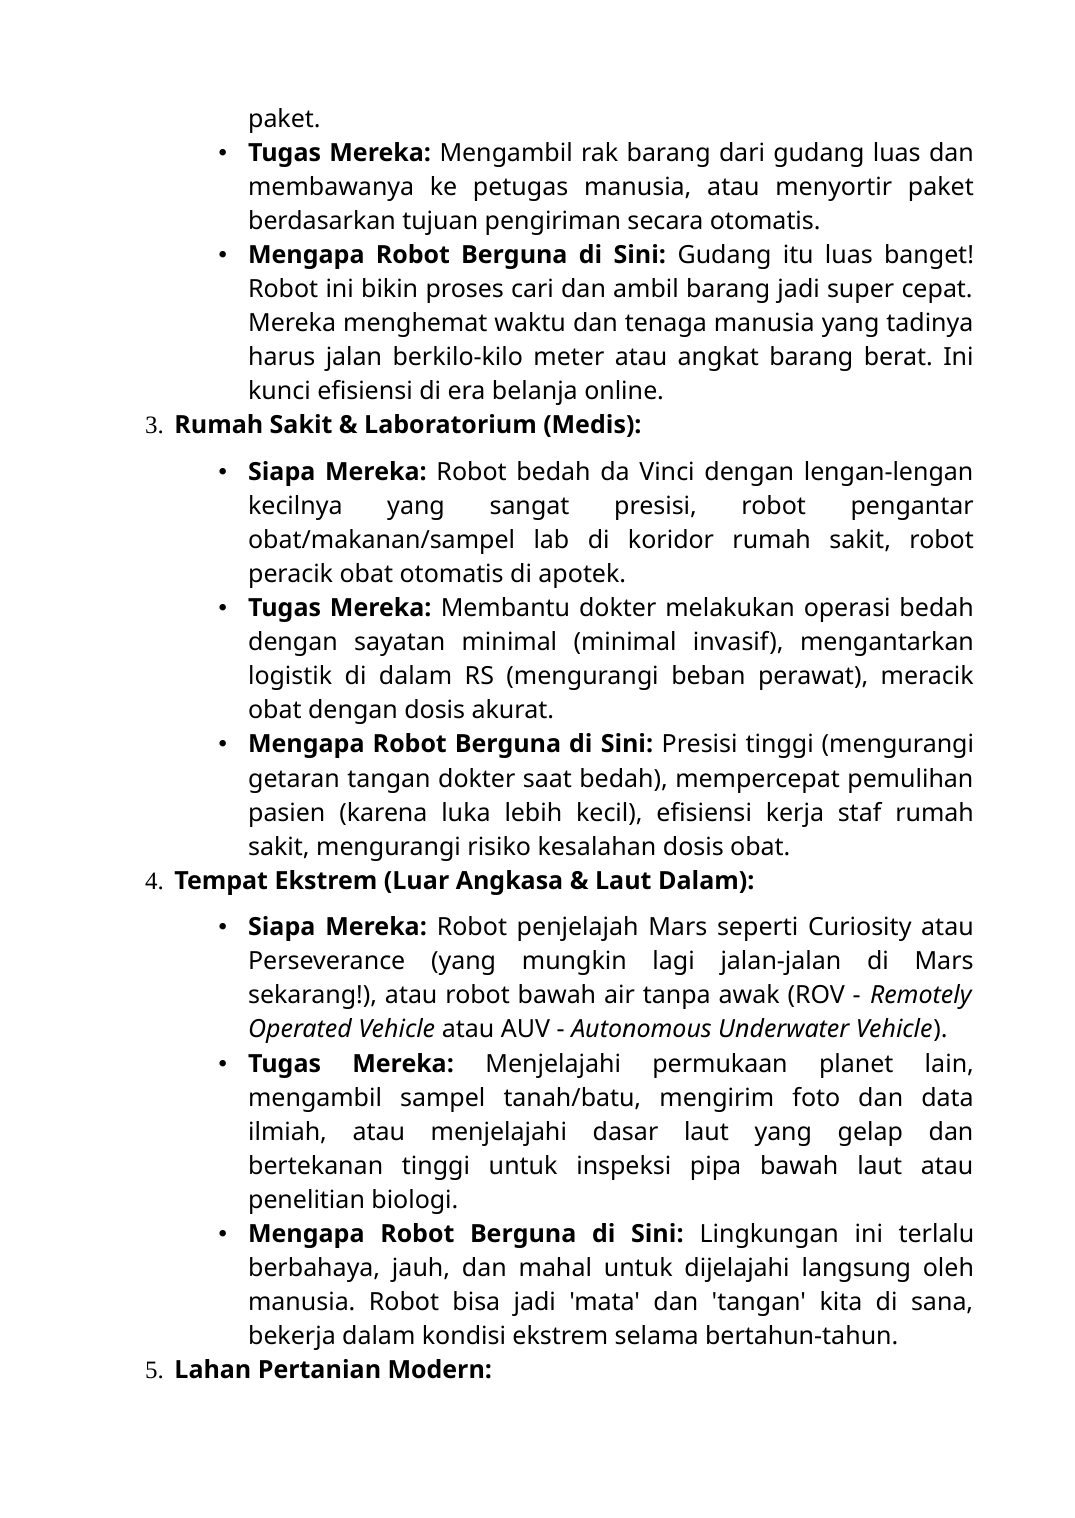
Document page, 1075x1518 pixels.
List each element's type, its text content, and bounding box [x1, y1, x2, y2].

list Tempat Ekstrem (Luar Angkasa & Laut Dalam): [145, 862, 974, 896]
list Tugas Mereka: Membantu dokter melakukan operasi bedah dengan sayatan minimal (minimal invasif), mengantarkan logistik di dalam RS (mengurangi beban perawat), meracik obat dengan dosis akurat. [218, 590, 974, 726]
list Siapa Mereka: Robot penjelajah Mars seperti Curiosity atau Perseverance (yang mungkin lagi jalan-jalan di Mars sekarang!), atau robot bawah air tanpa awak (ROV - Remotely Operated Vehicle atau AUV - Autonomous Underwater Vehicle). [218, 909, 974, 1045]
list Lahan Pertanian Modern: [145, 1352, 974, 1386]
list paket. [218, 101, 974, 134]
list Mengapa Robot Berguna di Sini: Lingkungan ini terlalu berbahaya, jauh, dan mahal untuk dijelajahi langsung oleh manusia. Robot bisa jadi 'mata' dan 'tangan' kita di sana, bekerja dalam kondisi ekstrem selama bertahun-tahun. [218, 1216, 974, 1352]
list Mengapa Robot Berguna di Sini: Gudang itu luas banget! Robot ini bikin proses cari dan ambil barang jadi super cepat. Mereka menghemat waktu dan tenaga manusia yang tadinya harus jalan berkilo-kilo meter atau angkat barang berat. Ini kunci efisiensi di era belanja online. [218, 237, 974, 407]
list Tugas Mereka: Menjelajahi permukaan planet lain, mengambil sampel tanah/batu, mengirim foto dan data ilmiah, atau menjelajahi dasar laut yang gelap dan bertekanan tinggi untuk inspeksi pipa bawah laut atau penelitian biologi. [218, 1045, 974, 1216]
list Mengapa Robot Berguna di Sini: Presisi tinggi (mengurangi getaran tangan dokter saat bedah), mempercepat pemulihan pasien (karena luka lebih kecil), efisiensi kerja staf rumah sakit, mengurangi risiko kesalahan dosis obat. [218, 726, 974, 862]
list Siapa Mereka: Robot bedah da Vinci dengan lengan-lengan kecilnya yang sangat presisi, robot pengantar obat/makanan/sampel lab di koridor rumah sakit, robot peracik obat otomatis di apotek. [218, 454, 974, 590]
list Tugas Mereka: Mengambil rak barang dari gudang luas dan membawanya ke petugas manusia, atau menyortir paket berdasarkan tujuan pengiriman secara otomatis. [218, 134, 974, 237]
list Rumah Sakit & Laboratorium (Medis): [145, 407, 974, 441]
